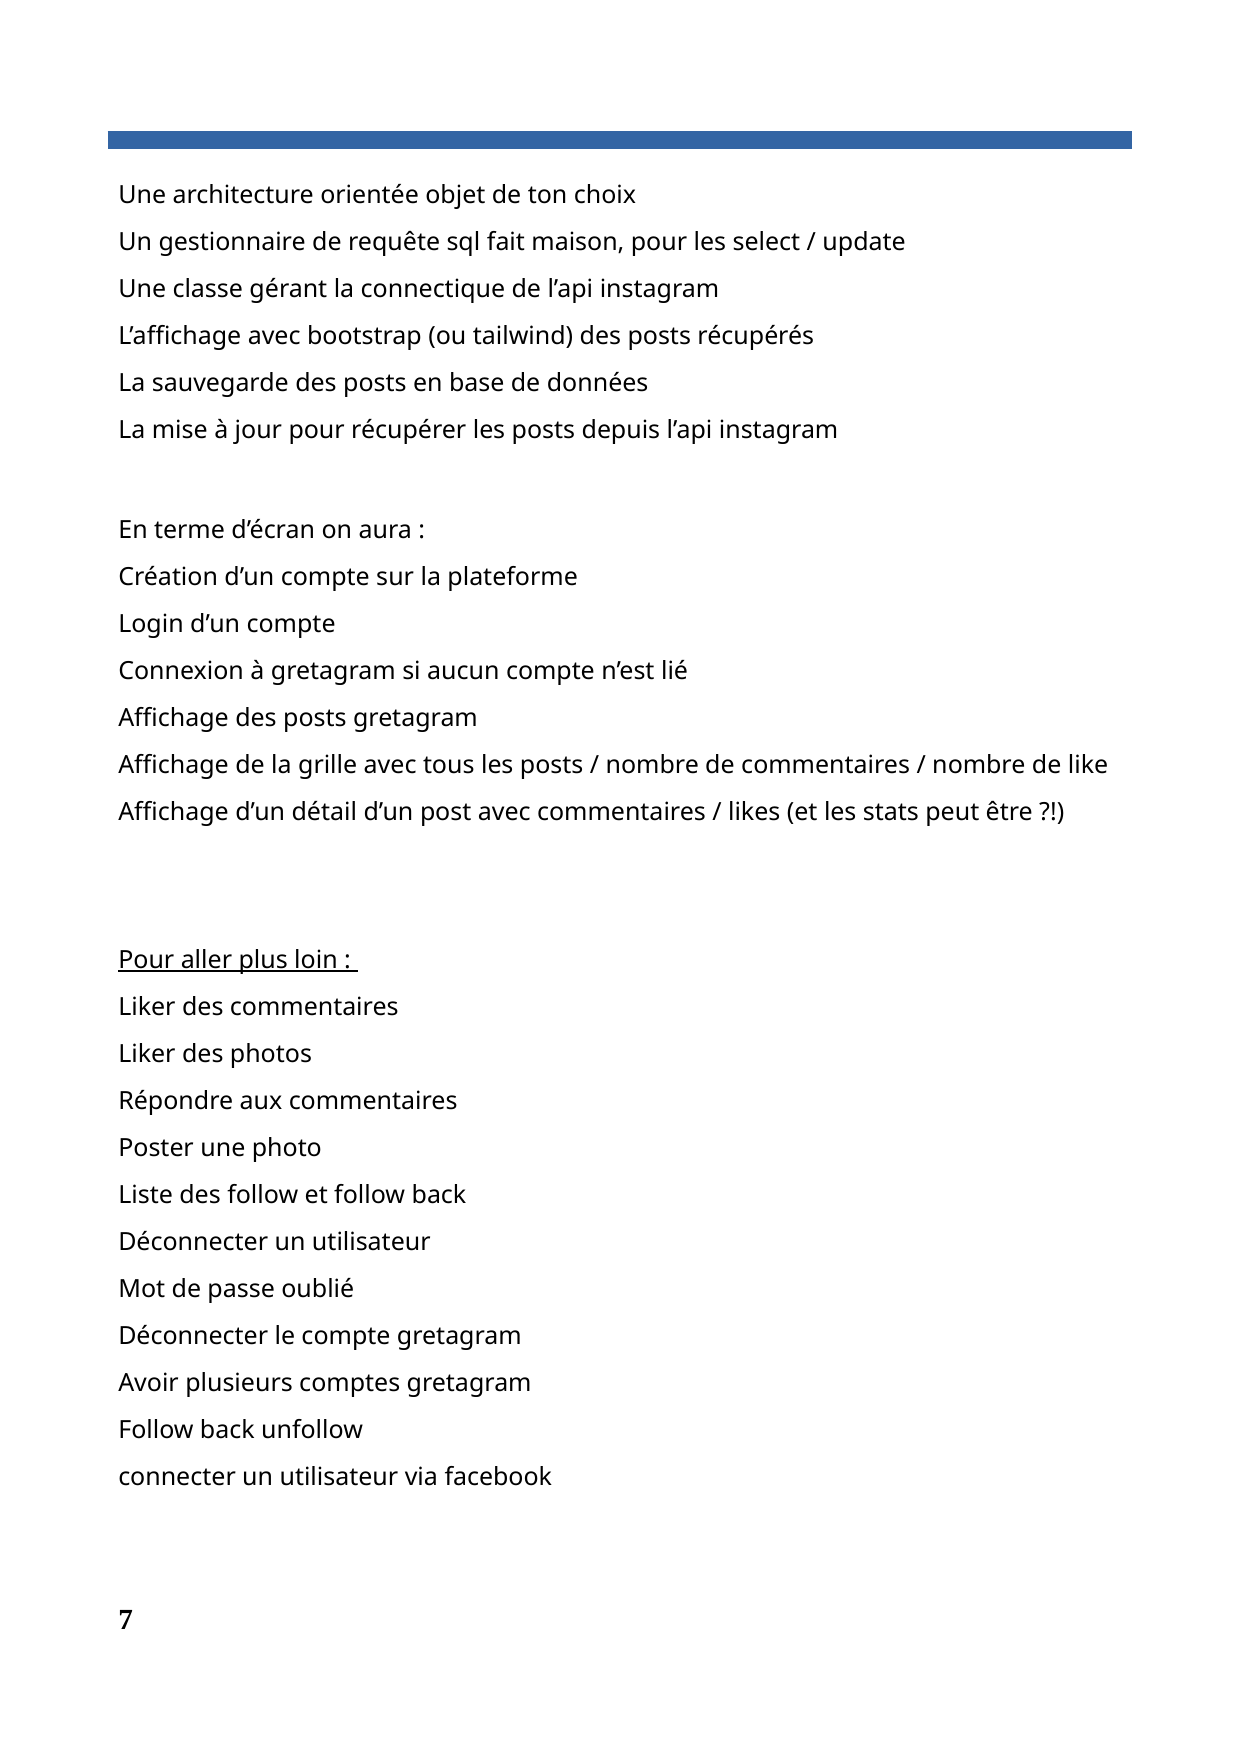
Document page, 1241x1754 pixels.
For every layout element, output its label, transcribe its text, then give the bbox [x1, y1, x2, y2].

text Un gestionnaire de requête sql fait maison, pour les select / update [118, 223, 1122, 257]
text Affichage d’un détail d’un post avec commentaires / likes (et les stats peut être ?!) [118, 794, 1122, 828]
text Poster une photo [118, 1129, 1122, 1163]
text Pour aller plus loin : [118, 942, 1122, 976]
text Liker des commentaires [118, 988, 1122, 1023]
text Répondre aux commentaires [118, 1082, 1122, 1117]
text Déconnecter le compte gretagram [118, 1317, 1122, 1351]
text connecter un utilisateur via facebook [118, 1458, 1122, 1492]
text Liker des photos [118, 1036, 1122, 1069]
text Connexion à gretagram si aucun compte n’est lié [118, 653, 1122, 687]
text Follow back unfollow [118, 1411, 1122, 1445]
text Déconnecter un utilisateur [118, 1223, 1122, 1257]
text Création d’un compte sur la plateforme [118, 559, 1122, 593]
text Login d’un compte [118, 606, 1122, 640]
text Une classe gérant la connectique de l’api instagram [118, 270, 1122, 304]
text La sauvegarde des posts en base de données [118, 364, 1122, 398]
text En terme d’écran on aura : [118, 512, 1122, 546]
text Affichage de la grille avec tous les posts / nombre de commentaires / nombre de like [118, 747, 1122, 781]
text Mot de passe oublié [118, 1270, 1122, 1304]
text Une architecture orientée objet de ton choix [118, 176, 1122, 210]
text La mise à jour pour récupérer les posts depuis l’api instagram [118, 411, 1122, 445]
text Liste des follow et follow back [118, 1176, 1122, 1211]
text Affichage des posts gretagram [118, 700, 1122, 734]
text Avoir plusieurs comptes gretagram [118, 1364, 1122, 1398]
text L’affichage avec bootstrap (ou tailwind) des posts récupérés [118, 317, 1122, 351]
